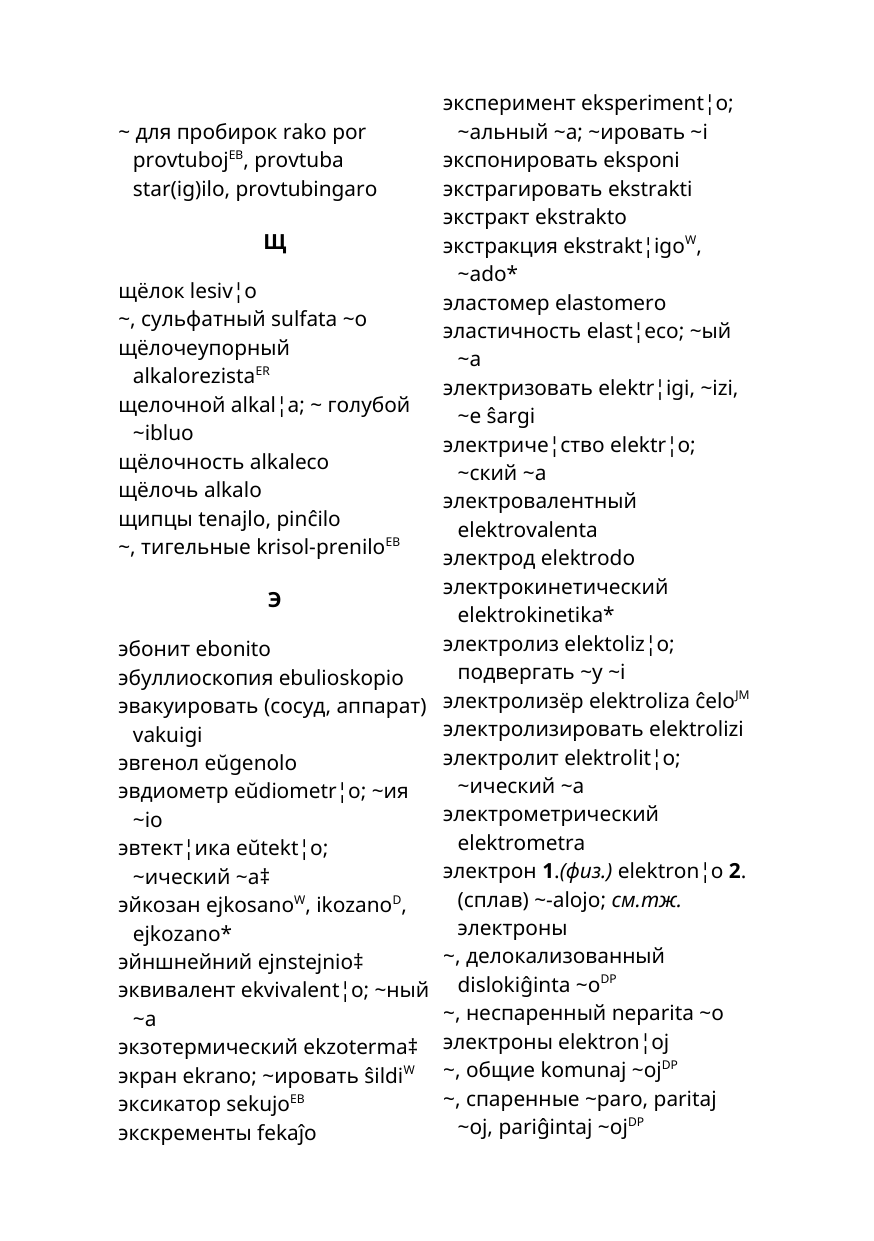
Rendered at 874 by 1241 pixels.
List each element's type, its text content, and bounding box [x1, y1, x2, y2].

text эбуллиоскопия ebulioskopio [118, 663, 431, 691]
text ~, тигельные krisol-preniloEB [118, 532, 431, 561]
text электрометрический elektrometra [443, 799, 756, 856]
text электровалентный elektrovalenta [443, 487, 756, 543]
text экскременты fekaĵo [118, 1118, 431, 1146]
text эквивалент ekvivalent¦o; ~ный ~a [118, 976, 431, 1032]
subtitle Э [118, 586, 431, 614]
text эксикатор sekujoEB [118, 1089, 431, 1118]
text щёлочность alkaleco [118, 447, 431, 475]
text ~, общие komunaj ~ojDP [443, 1055, 756, 1084]
text ~ для пробирок rako por provtubojEB, provtuba star(ig)ilo, provtubingaro [118, 117, 431, 202]
text эвгенол eŭgenolo [118, 748, 431, 777]
text электрокинетический elektrokinetika* [443, 572, 756, 629]
text экзотермический ekzoterma‡ [118, 1032, 431, 1061]
text электриче¦ство elektr¦o; ~ский ~a [443, 430, 756, 487]
text ~, спаренные ~paro, paritaj ~oj, pariĝintaj ~ojDP [443, 1084, 756, 1141]
text эйншнейний ejnstejnio‡ [118, 947, 431, 976]
text ~, неспаренный neparita ~o [443, 998, 756, 1027]
text эластичность elast¦eco; ~ый ~a [443, 316, 756, 373]
text электрон 1.(физ.) elektron¦o 2.(сплав) ~-alojo; см.тж. электроны [443, 856, 756, 942]
text экстракция ekstrakt¦igoW, ~ado* [443, 231, 756, 288]
text эксперимент eksperiment¦o; ~альный ~a; ~ировать ~i [443, 88, 756, 145]
text экран ekrano; ~ировать ŝildiW [118, 1061, 431, 1089]
text ~, сульфатный sulfata ~o [118, 304, 431, 333]
text щипцы tenajlo, pinĉilo [118, 504, 431, 532]
text экспонировать eksponi [443, 145, 756, 174]
text электризовать elektr¦igi, ~izi, ~e ŝargi [443, 373, 756, 430]
text щёлочь alkalo [118, 475, 431, 504]
text электролит elektrolit¦o; ~ический ~a [443, 743, 756, 799]
text эвдиометр eŭdiometr¦o; ~ия ~io [118, 777, 431, 833]
text экстракт ekstrakto [443, 202, 756, 231]
text щёлочеупорный alkalorezistaER [118, 333, 431, 390]
text эвакуировать (сосуд, аппарат) vakuigi [118, 691, 431, 748]
subtitle Щ [118, 227, 431, 256]
text щёлок lesiv¦o [118, 276, 431, 304]
text эйкозан ejkosanoW, ikozanoD, ejkozano* [118, 890, 431, 947]
text ~, делокализованный dislokiĝinta ~oDP [443, 942, 756, 998]
text электрод elektrodo [443, 543, 756, 572]
text щелочной alkal¦a; ~ голубой ~ibluo [118, 390, 431, 447]
text экстрагировать ekstrakti [443, 174, 756, 202]
text электролизёр elektroliza ĉeloJM [443, 686, 756, 714]
text электроны elektron¦oj [443, 1027, 756, 1055]
text электролиз elektoliz¦o; подвергать ~у ~i [443, 629, 756, 686]
text эвтект¦ика eŭtekt¦o; ~ический ~a‡ [118, 833, 431, 890]
text эластомер elastomero [443, 288, 756, 316]
text электролизировать elektrolizi [443, 714, 756, 743]
text эбонит ebonito [118, 634, 431, 663]
